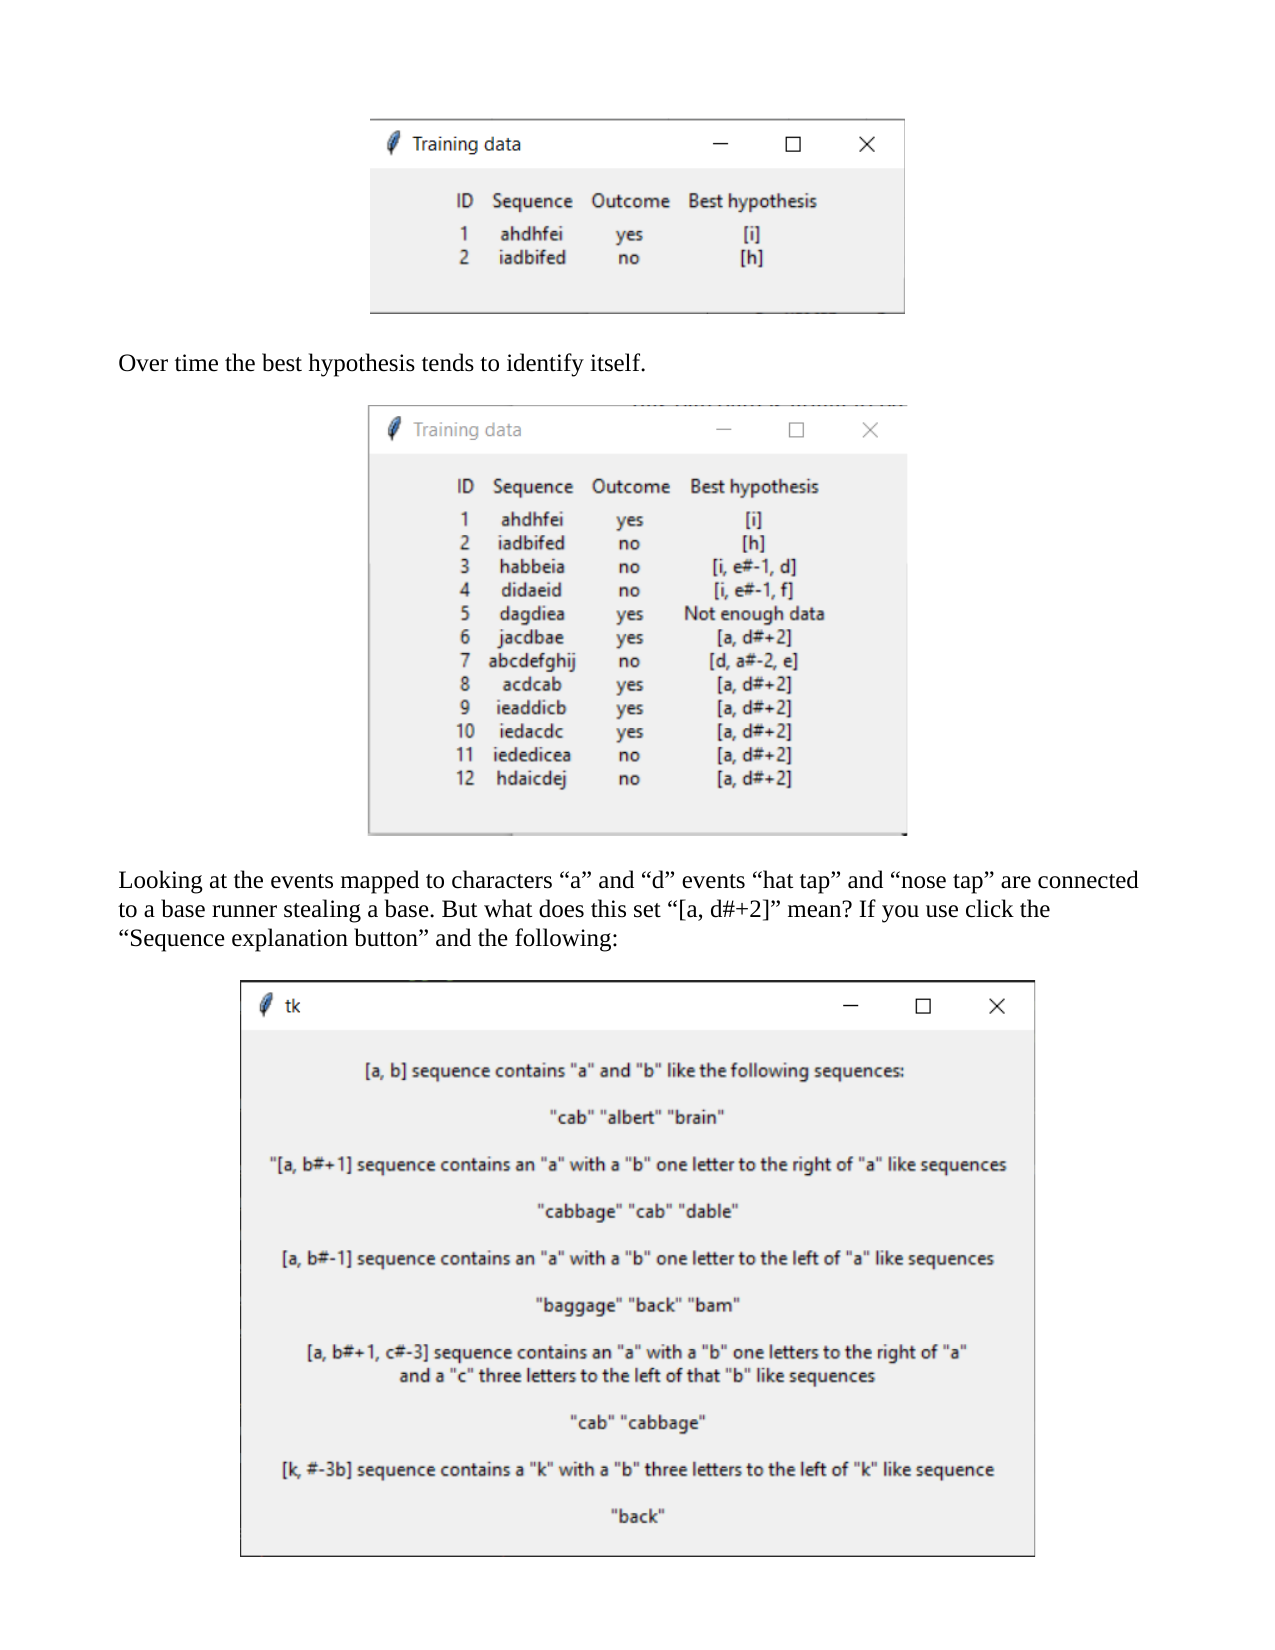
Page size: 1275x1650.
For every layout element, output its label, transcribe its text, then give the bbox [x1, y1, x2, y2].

text Over time the best hypothesis tends to identify itself. [118, 348, 1157, 377]
text Looking at the events mapped to characters “a” and “d” events “hat tap” and “nose tap” are connected to a base runner stealing a base. But what does this set “[a, d#+2]” mean? If you use click the “Sequence explanation button” and the following: [118, 866, 1157, 952]
picture [370, 118, 905, 314]
picture [240, 980, 1035, 1557]
picture [367, 405, 908, 836]
